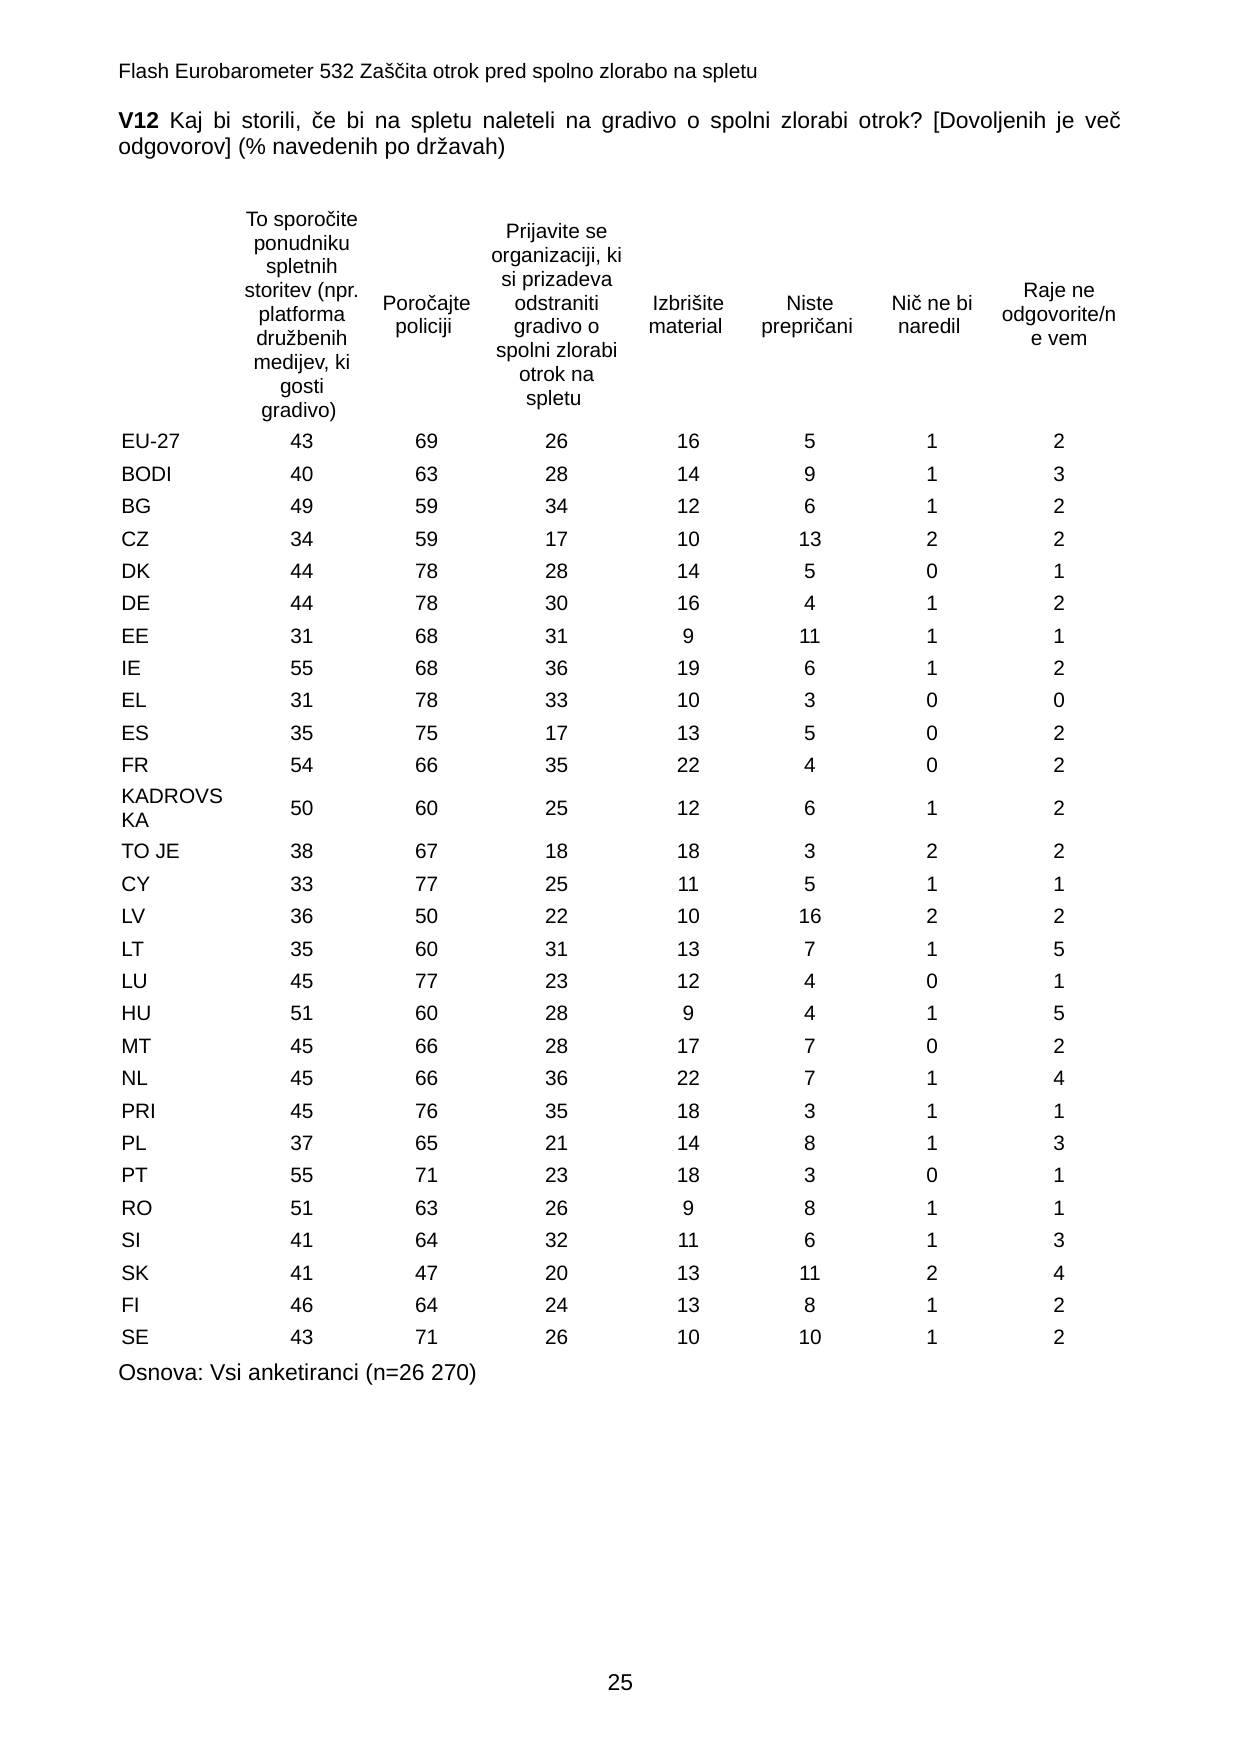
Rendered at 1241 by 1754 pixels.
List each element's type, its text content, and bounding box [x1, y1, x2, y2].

table_cell 5 [996, 932, 1122, 965]
table_cell 55 [238, 1159, 365, 1191]
table_cell 24 [488, 1289, 625, 1321]
table_cell 6 [751, 781, 868, 835]
table_cell 49 [238, 490, 365, 522]
table_cell 64 [365, 1289, 488, 1321]
table_cell 11 [625, 1224, 751, 1256]
table_cell 77 [365, 965, 488, 997]
table_cell 13 [625, 1289, 751, 1321]
table_cell 1 [868, 1094, 996, 1127]
table_cell 1 [996, 1191, 1122, 1224]
table_cell 23 [488, 1159, 625, 1191]
table_cell 32 [488, 1224, 625, 1256]
table_cell 47 [365, 1256, 488, 1289]
table_cell 66 [365, 749, 488, 781]
table_cell 31 [238, 619, 365, 652]
table_cell 35 [488, 1094, 625, 1127]
table_cell 63 [365, 1191, 488, 1224]
table_header Nič ne bi naredil [868, 204, 996, 425]
table_cell 36 [488, 1062, 625, 1094]
table_cell 13 [625, 717, 751, 749]
table_cell 3 [751, 1094, 868, 1127]
table_cell 50 [365, 900, 488, 932]
table_cell 1 [868, 932, 996, 965]
table_cell 45 [238, 965, 365, 997]
table_cell 17 [488, 717, 625, 749]
table_cell HU [118, 997, 238, 1029]
table_cell DE [118, 587, 238, 619]
table_cell 31 [488, 932, 625, 965]
table_cell 1 [868, 1127, 996, 1159]
table_cell 0 [868, 965, 996, 997]
table_cell 18 [625, 835, 751, 867]
table_cell 78 [365, 684, 488, 717]
table_header Prijavite se organizaciji, ki si prizadeva odstraniti gradivo o spolni zlorabi otrok na spletu [488, 204, 625, 425]
table_cell 44 [238, 587, 365, 619]
table_cell 2 [996, 835, 1122, 867]
table_cell 44 [238, 555, 365, 587]
table_cell 1 [868, 587, 996, 619]
table_cell TO JE [118, 835, 238, 867]
table_cell 30 [488, 587, 625, 619]
table_cell ES [118, 717, 238, 749]
table_cell 1 [996, 1094, 1122, 1127]
table_cell 3 [751, 684, 868, 717]
table_cell 33 [488, 684, 625, 717]
table_cell 4 [996, 1256, 1122, 1289]
table_cell 1 [868, 781, 996, 835]
table_cell 17 [488, 522, 625, 554]
table_cell 2 [996, 490, 1122, 522]
table_cell 59 [365, 522, 488, 554]
table_cell LU [118, 965, 238, 997]
table_cell 43 [238, 425, 365, 457]
table_cell MT [118, 1030, 238, 1062]
table_cell 28 [488, 997, 625, 1029]
table_cell PT [118, 1159, 238, 1191]
table_cell 3 [996, 458, 1122, 490]
table_cell NL [118, 1062, 238, 1094]
table_cell DK [118, 555, 238, 587]
table_cell 0 [868, 717, 996, 749]
table_cell 66 [365, 1030, 488, 1062]
table_cell 2 [996, 749, 1122, 781]
table_cell 9 [625, 619, 751, 652]
table_cell 2 [996, 1289, 1122, 1321]
table_cell 37 [238, 1127, 365, 1159]
table_cell FR [118, 749, 238, 781]
table_cell 41 [238, 1224, 365, 1256]
table_cell 1 [868, 1289, 996, 1321]
table_cell 16 [625, 587, 751, 619]
table_cell 26 [488, 1321, 625, 1353]
table_cell 0 [868, 749, 996, 781]
table_cell 14 [625, 458, 751, 490]
table_cell 75 [365, 717, 488, 749]
table_cell LV [118, 900, 238, 932]
table_cell 18 [625, 1159, 751, 1191]
table_cell 4 [751, 587, 868, 619]
table_cell 2 [868, 835, 996, 867]
table_cell 6 [751, 1224, 868, 1256]
table_cell 76 [365, 1094, 488, 1127]
table_cell 10 [625, 522, 751, 554]
table_cell CZ [118, 522, 238, 554]
table_cell 1 [868, 458, 996, 490]
table_cell 11 [751, 1256, 868, 1289]
table_cell 12 [625, 781, 751, 835]
table_cell 4 [751, 749, 868, 781]
table_cell 69 [365, 425, 488, 457]
table_cell 43 [238, 1321, 365, 1353]
table_cell 2 [996, 587, 1122, 619]
table_header [118, 204, 238, 425]
table_cell 21 [488, 1127, 625, 1159]
table_cell 2 [996, 1030, 1122, 1062]
table_header To sporočite ponudniku spletnih storitev (npr. platforma družbenih medijev, ki gosti gradivo) [238, 204, 365, 425]
table_cell 28 [488, 1030, 625, 1062]
table_cell 71 [365, 1159, 488, 1191]
table_cell 3 [996, 1224, 1122, 1256]
table_cell EU-27 [118, 425, 238, 457]
table_cell 5 [751, 868, 868, 900]
table_cell 5 [751, 425, 868, 457]
table_cell CY [118, 868, 238, 900]
table_cell IE [118, 652, 238, 684]
table_cell 3 [751, 835, 868, 867]
table_cell 2 [868, 1256, 996, 1289]
table_cell 38 [238, 835, 365, 867]
table_cell 31 [238, 684, 365, 717]
table_cell 68 [365, 652, 488, 684]
table_cell FI [118, 1289, 238, 1321]
table_cell 51 [238, 997, 365, 1029]
table_cell 2 [996, 781, 1122, 835]
table_cell 19 [625, 652, 751, 684]
table_cell 10 [625, 684, 751, 717]
table_cell 1 [996, 1159, 1122, 1191]
table_cell 25 [488, 868, 625, 900]
table_cell 46 [238, 1289, 365, 1321]
table_cell 0 [868, 555, 996, 587]
table_cell 60 [365, 997, 488, 1029]
table_cell 54 [238, 749, 365, 781]
table_cell 0 [868, 684, 996, 717]
table_cell 68 [365, 619, 488, 652]
table_cell 2 [868, 522, 996, 554]
table_cell 9 [625, 997, 751, 1029]
table_cell 9 [751, 458, 868, 490]
table_cell 6 [751, 490, 868, 522]
table_cell 59 [365, 490, 488, 522]
table_cell 7 [751, 1062, 868, 1094]
table_cell 1 [868, 490, 996, 522]
table_header Poročajte policiji [365, 204, 488, 425]
table_cell 1 [868, 652, 996, 684]
table_cell 10 [625, 900, 751, 932]
table_cell EE [118, 619, 238, 652]
table_cell 1 [868, 425, 996, 457]
table_cell PL [118, 1127, 238, 1159]
table_cell 35 [238, 932, 365, 965]
table_cell LT [118, 932, 238, 965]
table_cell 12 [625, 490, 751, 522]
table_cell 77 [365, 868, 488, 900]
table_cell 41 [238, 1256, 365, 1289]
table_cell SI [118, 1224, 238, 1256]
table_cell 8 [751, 1191, 868, 1224]
table_header Niste prepričani [751, 204, 868, 425]
table_cell 2 [996, 522, 1122, 554]
table_cell 45 [238, 1030, 365, 1062]
table_cell 34 [488, 490, 625, 522]
table_cell EL [118, 684, 238, 717]
table_cell KADROVSKA [118, 781, 238, 835]
table_cell 2 [868, 900, 996, 932]
table_cell 1 [868, 1321, 996, 1353]
table_cell 1 [868, 868, 996, 900]
table_cell 65 [365, 1127, 488, 1159]
table_cell 4 [751, 997, 868, 1029]
table_cell 11 [625, 868, 751, 900]
table_header Raje ne odgovorite/ne vem [996, 204, 1122, 425]
table_cell 13 [751, 522, 868, 554]
table_cell 51 [238, 1191, 365, 1224]
table_cell 28 [488, 555, 625, 587]
table_cell 17 [625, 1030, 751, 1062]
table_cell 18 [488, 835, 625, 867]
table_cell 10 [625, 1321, 751, 1353]
table_cell 16 [625, 425, 751, 457]
table_cell 20 [488, 1256, 625, 1289]
table_cell 10 [751, 1321, 868, 1353]
table_cell 60 [365, 781, 488, 835]
table_cell 1 [868, 1224, 996, 1256]
text Osnova: Vsi anketiranci (n=26 270) [118, 1359, 1122, 1386]
table_cell 31 [488, 619, 625, 652]
table_cell BG [118, 490, 238, 522]
table_cell 11 [751, 619, 868, 652]
table_cell 0 [868, 1030, 996, 1062]
table_cell 26 [488, 1191, 625, 1224]
table_cell 22 [625, 1062, 751, 1094]
table_cell 1 [868, 1191, 996, 1224]
text V12 Kaj bi storili, če bi na spletu naleteli na gradivo o spolni zlorabi otrok? [Dovoljenih je več odgovorov] (% navedenih po državah) [118, 107, 1122, 159]
table_cell 33 [238, 868, 365, 900]
table_cell SE [118, 1321, 238, 1353]
table_cell BODI [118, 458, 238, 490]
table_cell 4 [996, 1062, 1122, 1094]
table_header Izbrišite material [625, 204, 751, 425]
table_cell 28 [488, 458, 625, 490]
table_cell 50 [238, 781, 365, 835]
table_cell 1 [996, 868, 1122, 900]
table_cell 55 [238, 652, 365, 684]
table_cell 9 [625, 1191, 751, 1224]
table_cell 3 [996, 1127, 1122, 1159]
table_cell 18 [625, 1094, 751, 1127]
table_cell 7 [751, 932, 868, 965]
table_cell 0 [868, 1159, 996, 1191]
table_cell 45 [238, 1062, 365, 1094]
table_cell 67 [365, 835, 488, 867]
table_cell RO [118, 1191, 238, 1224]
table_cell 40 [238, 458, 365, 490]
table_cell 1 [868, 997, 996, 1029]
table_cell 1 [868, 1062, 996, 1094]
table_cell 1 [996, 555, 1122, 587]
table_cell 2 [996, 425, 1122, 457]
table_cell 71 [365, 1321, 488, 1353]
table_cell 22 [625, 749, 751, 781]
table_cell 60 [365, 932, 488, 965]
table_cell 0 [996, 684, 1122, 717]
table_cell 4 [751, 965, 868, 997]
table_cell 78 [365, 555, 488, 587]
table_cell 35 [238, 717, 365, 749]
table_cell 14 [625, 555, 751, 587]
table_cell 1 [996, 619, 1122, 652]
table_cell 2 [996, 1321, 1122, 1353]
table_cell 13 [625, 932, 751, 965]
table_cell 45 [238, 1094, 365, 1127]
table_cell 8 [751, 1289, 868, 1321]
table_cell 78 [365, 587, 488, 619]
table_cell PRI [118, 1094, 238, 1127]
table_cell 13 [625, 1256, 751, 1289]
table_cell 66 [365, 1062, 488, 1094]
table_cell 63 [365, 458, 488, 490]
table_cell 2 [996, 652, 1122, 684]
table_cell 5 [751, 555, 868, 587]
table_cell 7 [751, 1030, 868, 1062]
table_cell 2 [996, 717, 1122, 749]
table_cell 5 [996, 997, 1122, 1029]
table_cell 64 [365, 1224, 488, 1256]
table_cell 36 [488, 652, 625, 684]
table_cell 16 [751, 900, 868, 932]
table_cell 22 [488, 900, 625, 932]
table_cell 23 [488, 965, 625, 997]
table_cell SK [118, 1256, 238, 1289]
table_cell 2 [996, 900, 1122, 932]
table_cell 8 [751, 1127, 868, 1159]
table_cell 5 [751, 717, 868, 749]
table_cell 25 [488, 781, 625, 835]
table_cell 14 [625, 1127, 751, 1159]
table_cell 12 [625, 965, 751, 997]
table_cell 3 [751, 1159, 868, 1191]
table_cell 1 [868, 619, 996, 652]
table_cell 26 [488, 425, 625, 457]
table_cell 36 [238, 900, 365, 932]
table_cell 1 [996, 965, 1122, 997]
table_cell 34 [238, 522, 365, 554]
table_cell 6 [751, 652, 868, 684]
table_cell 35 [488, 749, 625, 781]
